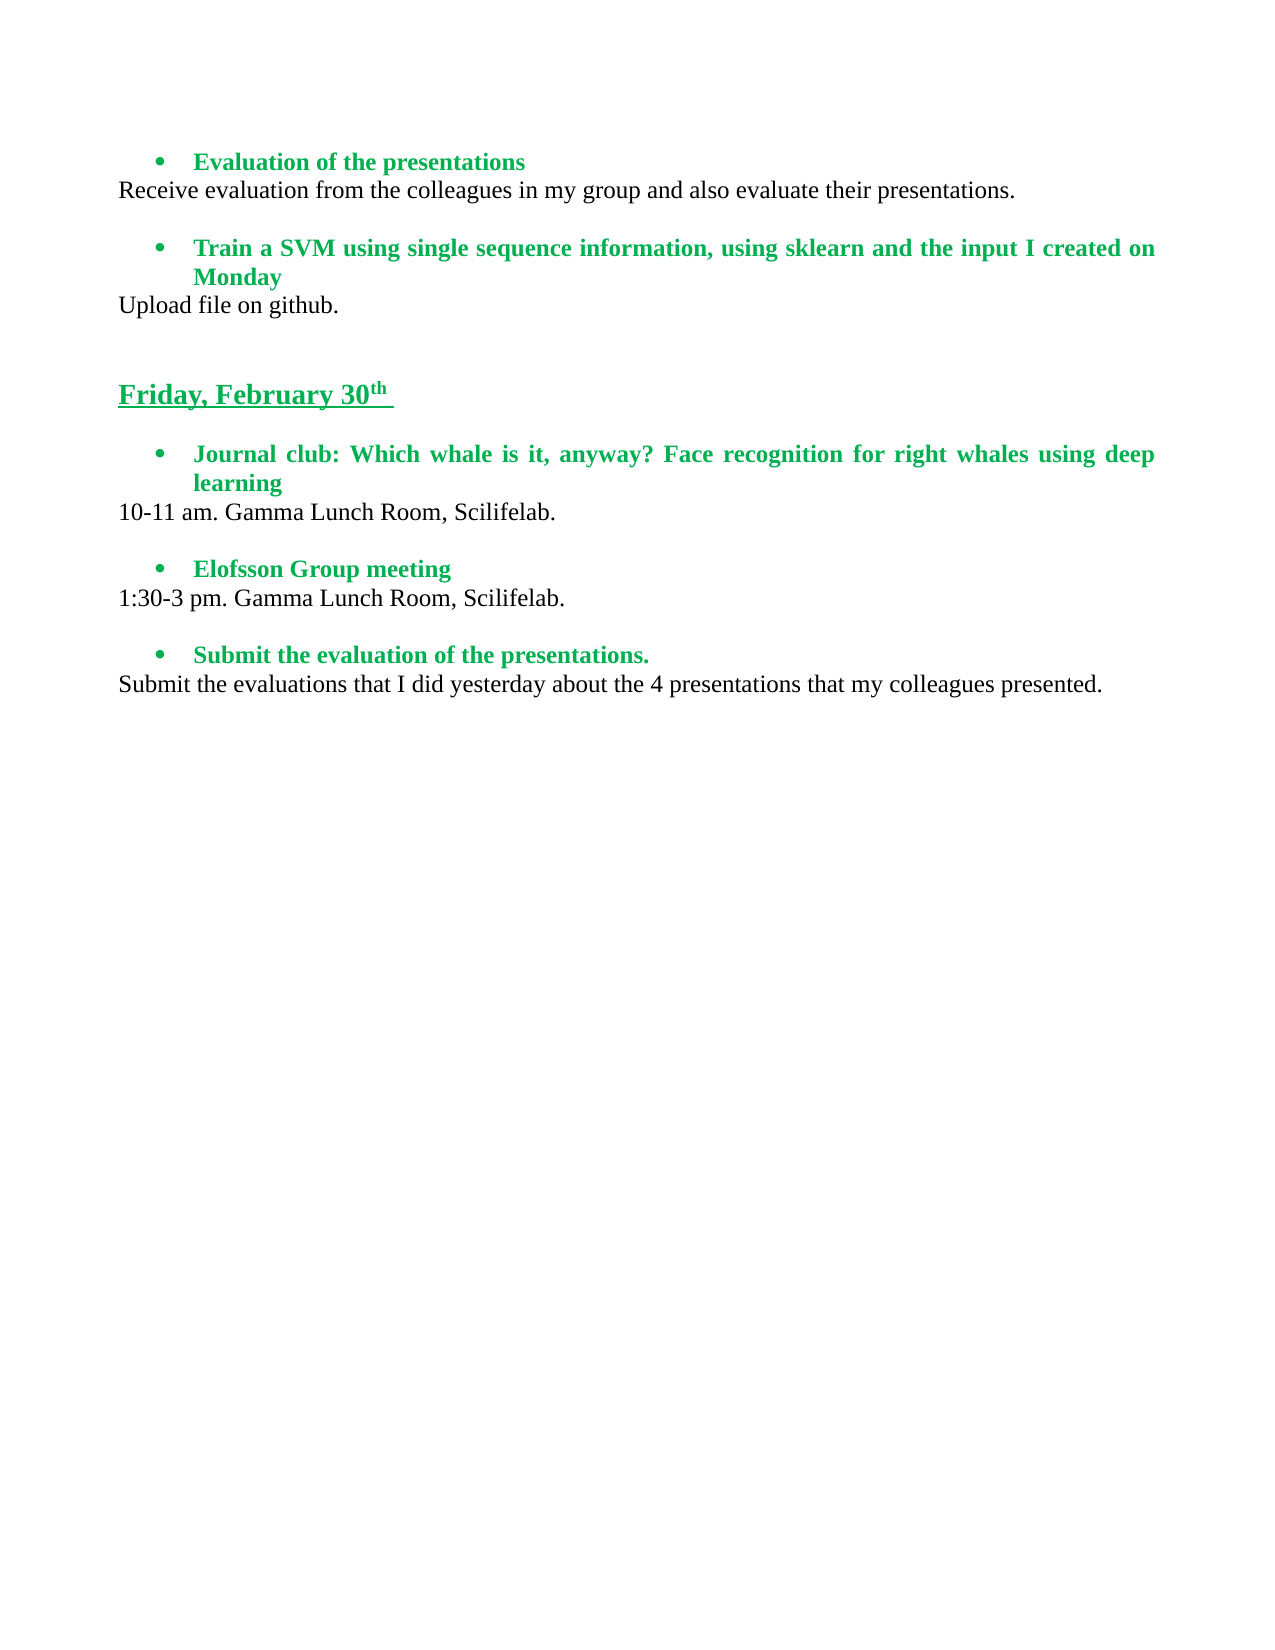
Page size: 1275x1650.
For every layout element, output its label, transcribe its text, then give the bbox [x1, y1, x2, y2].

text 1:30-3 pm. Gamma Lunch Room, Scilifelab. [118, 583, 1157, 612]
list Evaluation of the presentations [156, 147, 1157, 176]
text 10-11 am. Gamma Lunch Room, Scilifelab. [118, 497, 1157, 525]
list Elofsson Group meeting [156, 554, 1157, 583]
text Upload file on github. [118, 291, 1157, 319]
list Train a SVM using single sequence information, using sklearn and the input I created on Monday [156, 233, 1157, 291]
list Submit the evaluation of the presentations. [156, 640, 1157, 669]
text Submit the evaluations that I did yesterday about the 4 presentations that my colleagues presented. [118, 669, 1157, 698]
list Journal club: Which whale is it, anyway? Face recognition for right whales using deep learning [156, 439, 1157, 497]
text Friday, February 30th [118, 377, 1157, 410]
text Receive evaluation from the colleagues in my group and also evaluate their presentations. [118, 176, 1157, 204]
